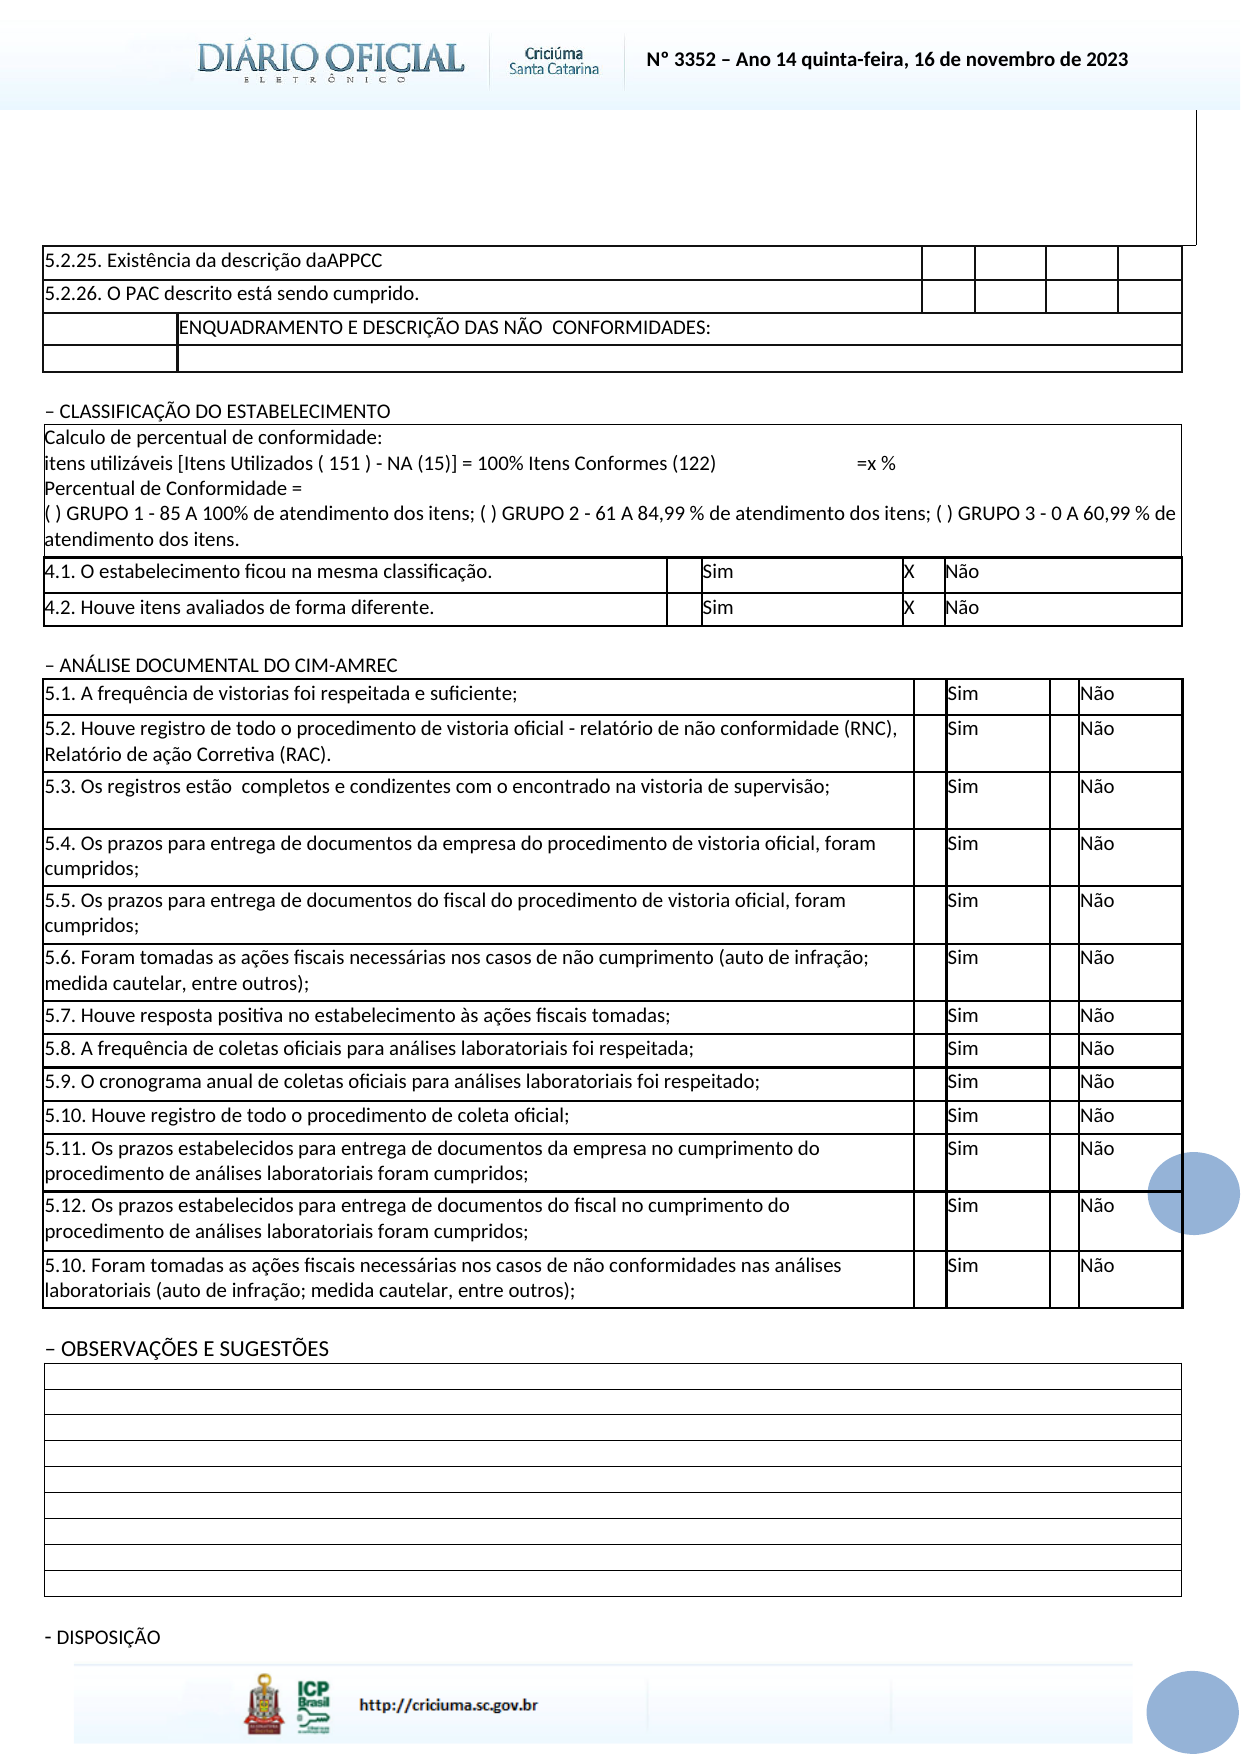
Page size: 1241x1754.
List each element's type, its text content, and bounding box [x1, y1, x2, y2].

table_cell [45, 1493, 1181, 1518]
table_cell 5.2.26. O PAC descrito está sendo cumprido. [44, 281, 921, 312]
table_cell Não [946, 594, 1181, 625]
table_cell 5.10. Foram tomadas as ações fiscais necessárias nos casos de não conformidades nas análises laboratoriais (auto de infração; medida cautelar, entre outros); [44, 1252, 913, 1307]
table_cell Sim [948, 1102, 1049, 1133]
table_cell [915, 716, 945, 771]
table_cell [915, 1035, 945, 1066]
table_cell Sim [948, 1002, 1049, 1033]
table_cell [915, 1102, 945, 1133]
table_cell X [904, 594, 944, 625]
table_cell [45, 1390, 1181, 1414]
table_cell Não [946, 559, 1181, 592]
table_header [915, 680, 945, 713]
table_cell 5.5. Os prazos para entrega de documentos do fiscal do procedimento de vistoria oficial, foram cumpridos; [44, 887, 913, 942]
table_cell Não [1080, 1002, 1181, 1033]
table_cell [1119, 281, 1181, 312]
table_cell [1051, 716, 1078, 771]
table_cell [915, 945, 945, 1000]
table_cell [45, 1415, 1181, 1440]
table_cell [915, 1002, 945, 1033]
table_cell [668, 594, 701, 625]
table_cell [1051, 773, 1078, 828]
table_cell [45, 1545, 1181, 1570]
table_cell 4.1. O estabelecimento ficou na mesma classificação. [45, 559, 666, 592]
table_cell 5.2.25. Existência da descrição daAPPCC [44, 247, 921, 278]
table_cell Sim [948, 773, 1049, 828]
table_cell Sim [948, 945, 1049, 1000]
table_cell [45, 1441, 1181, 1466]
table_cell 5.12. Os prazos estabelecidos para entrega de documentos do fiscal no cumprimento do procedimento de análises laboratoriais foram cumpridos; [44, 1193, 913, 1250]
text – ANÁLISE DOCUMENTAL DO CIM-AMREC [44, 653, 1196, 678]
table_cell [1051, 1193, 1078, 1250]
table_cell [1051, 945, 1078, 1000]
table_cell 5.8. A frequência de coletas oficiais para análises laboratoriais foi respeitada; [44, 1035, 913, 1066]
table_cell [923, 281, 974, 312]
table_header Não [1080, 680, 1181, 713]
table_cell Não [1080, 1193, 1181, 1250]
table_cell [1051, 1135, 1078, 1190]
table_cell Não [1080, 887, 1181, 942]
table_cell [976, 281, 1045, 312]
table_cell Não [1080, 1102, 1181, 1133]
table_cell [1051, 887, 1078, 942]
table_cell [915, 1069, 945, 1100]
table_cell X [904, 559, 944, 592]
table_cell [179, 346, 1181, 371]
table_cell [915, 1193, 945, 1250]
table_cell 4.2. Houve itens avaliados de forma diferente. [45, 594, 666, 625]
table_cell Não [1080, 830, 1181, 885]
table_cell [1051, 1002, 1078, 1033]
table_cell Não [1080, 773, 1181, 828]
table_cell Não [1080, 945, 1181, 1000]
table_cell [1051, 1069, 1078, 1100]
table_header Calculo de percentual de conformidade: itens utilizáveis [Itens Utilizados ( 151 ) - NA (15)] = 100% Itens Conformes (122) =x % Percentual de Conformidade = ( ) GRUPO 1 - 85 A 100% de atendimento dos itens; ( ) GRUPO 2 - 61 A 84,99 % de atendimento dos itens; ( ) GRUPO 3 - 0 A 60,99 % de atendimento dos itens. [45, 425, 1181, 556]
table_cell [1119, 247, 1181, 278]
table_cell [1047, 281, 1117, 312]
table_cell 5.3. Os registros estão completos e condizentes com o encontrado na vistoria de supervisão; [44, 773, 913, 828]
table_cell 5.10. Houve registro de todo o procedimento de coleta oficial; [44, 1102, 913, 1133]
table_cell [45, 1571, 1181, 1596]
table_header Sim [948, 680, 1049, 713]
table_cell [1051, 1252, 1078, 1307]
table_cell [976, 247, 1045, 278]
table_cell [923, 247, 974, 278]
table_cell [1051, 830, 1078, 885]
table_cell Sim [703, 594, 902, 625]
table_cell Não [1080, 1135, 1181, 1190]
table_cell Não [1080, 1069, 1181, 1100]
table_cell [45, 1467, 1181, 1492]
table_cell Sim [948, 830, 1049, 885]
table_cell [915, 887, 945, 942]
table_cell [1051, 1035, 1078, 1066]
table_cell Sim [948, 1069, 1049, 1100]
table_cell Não [1080, 1252, 1181, 1307]
table_cell [915, 1252, 945, 1307]
table_cell Sim [948, 887, 1049, 942]
text - DISPOSIÇÃO [44, 1622, 1196, 1650]
table_cell Sim [948, 1035, 1049, 1066]
table_cell 5.4. Os prazos para entrega de documentos da empresa do procedimento de vistoria oficial, foram cumpridos; [44, 830, 913, 885]
table_cell 5.2. Houve registro de todo o procedimento de vistoria oficial - relatório de não conformidade (RNC), Relatório de ação Corretiva (RAC). [44, 716, 913, 771]
table_cell [44, 346, 176, 371]
table_cell [44, 314, 176, 343]
table_cell Não [1080, 716, 1181, 771]
table_cell [1051, 1102, 1078, 1133]
table_cell 5.6. Foram tomadas as ações fiscais necessárias nos casos de não cumprimento (auto de infração; medida cautelar, entre outros); [44, 945, 913, 1000]
text – CLASSIFICAÇÃO DO ESTABELECIMENTO [44, 398, 1196, 424]
table_cell [45, 1519, 1181, 1544]
table_cell Sim [703, 559, 902, 592]
table_header [1051, 680, 1078, 713]
table_header 5.1. A frequência de vistorias foi respeitada e suficiente; [44, 680, 913, 713]
table_cell Sim [948, 1193, 1049, 1250]
table_cell [915, 773, 945, 828]
table_cell ENQUADRAMENTO E DESCRIÇÃO DAS NÃO CONFORMIDADES: [179, 314, 1181, 343]
table_header [45, 1364, 1181, 1388]
table_cell [915, 830, 945, 885]
text – OBSERVAÇÕES E SUGESTÕES [44, 1334, 1196, 1362]
table_cell Não [1080, 1035, 1181, 1066]
table_cell Sim [948, 1252, 1049, 1307]
table_cell 5.7. Houve resposta positiva no estabelecimento às ações fiscais tomadas; [44, 1002, 913, 1033]
table_cell Sim [948, 1135, 1049, 1190]
table_cell [915, 1135, 945, 1190]
table_cell 5.9. O cronograma anual de coletas oficiais para análises laboratoriais foi respeitado; [44, 1069, 913, 1100]
table_cell 5.11. Os prazos estabelecidos para entrega de documentos da empresa no cumprimento do procedimento de análises laboratoriais foram cumpridos; [44, 1135, 913, 1190]
table_cell [668, 559, 701, 592]
table_cell Sim [948, 716, 1049, 771]
table_cell [1047, 247, 1117, 278]
